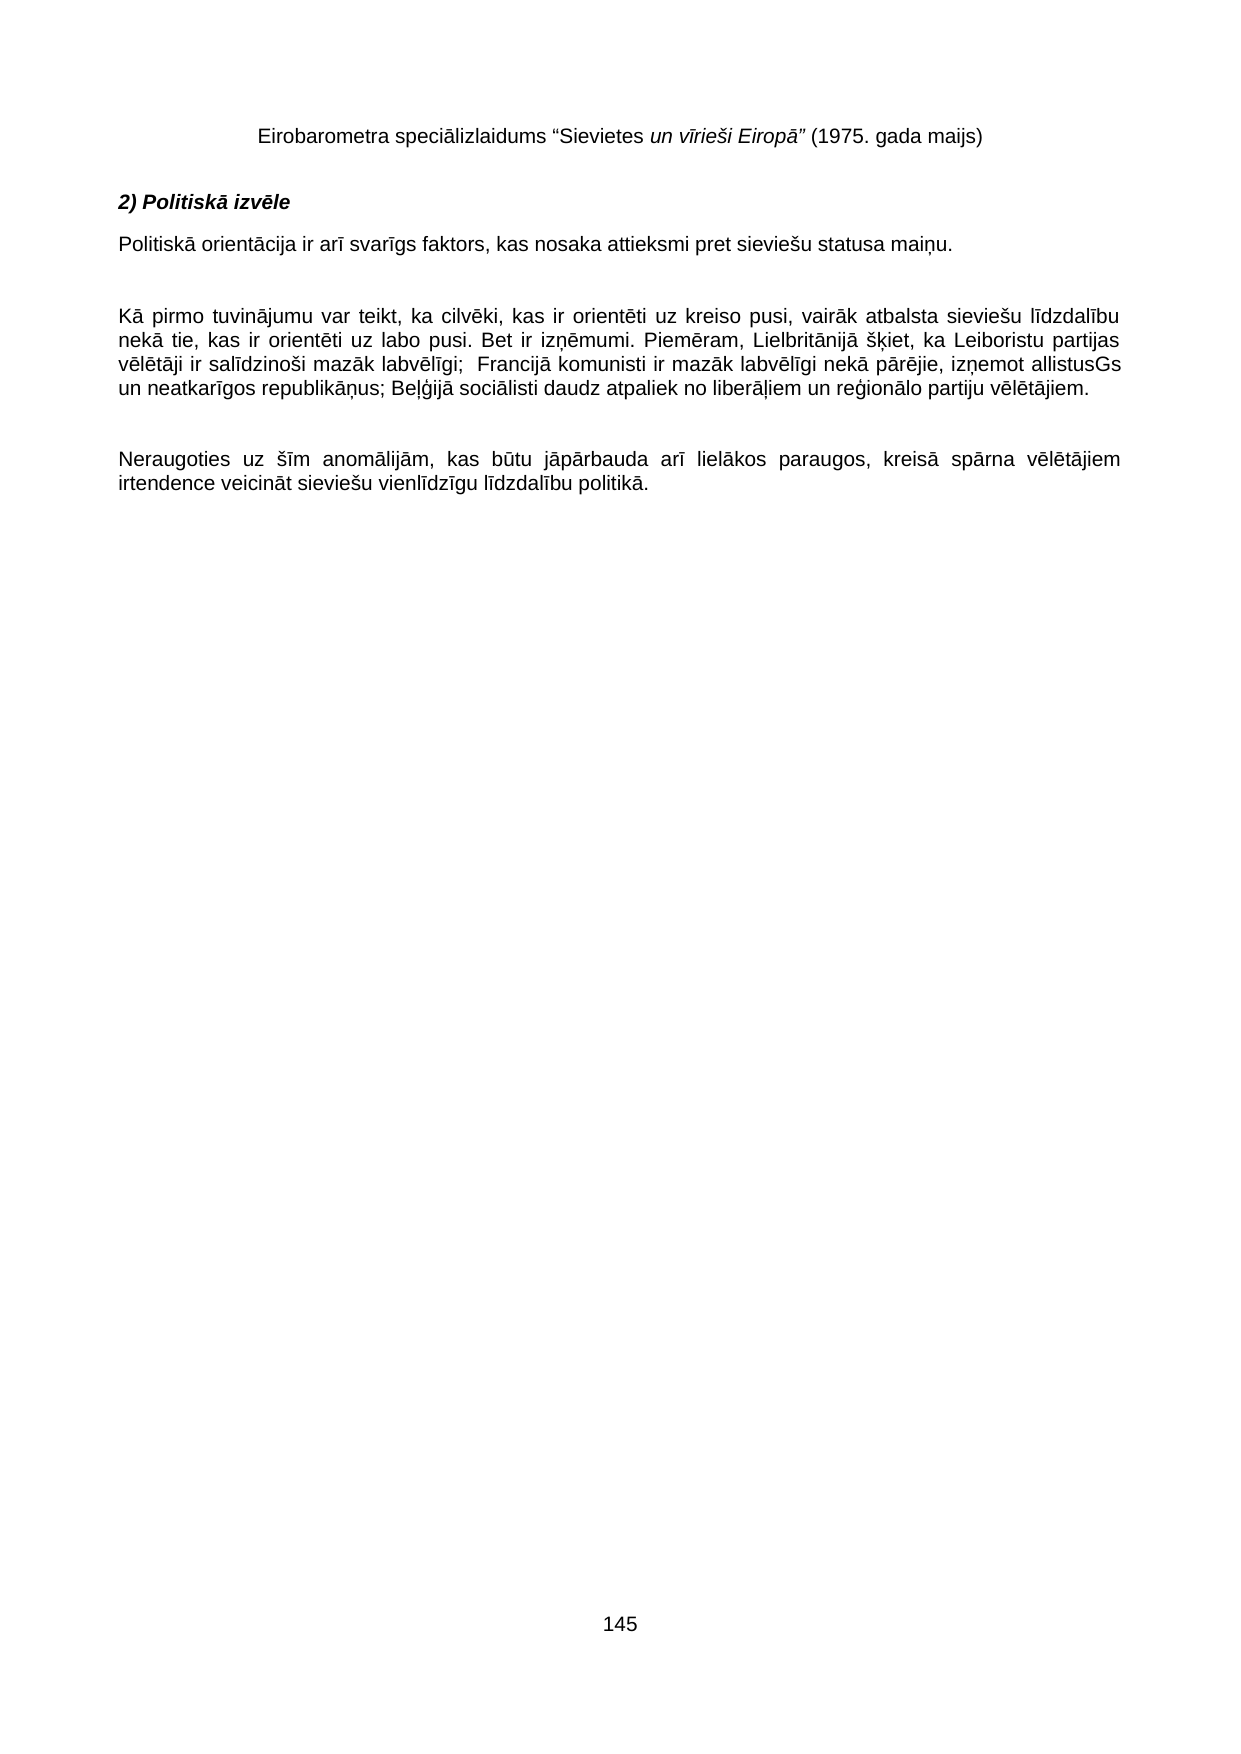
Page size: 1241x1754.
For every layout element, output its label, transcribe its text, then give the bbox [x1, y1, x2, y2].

text Neraugoties uz šīm anomālijām, kas būtu jāpārbauda arī lielākos paraugos, kreisā spārna vēlētājiem irtendence veicināt sieviešu vienlīdzīgu līdzdalību politikā. [118, 447, 1122, 494]
text Politiskā orientācija ir arī svarīgs faktors, kas nosaka attieksmi pret sieviešu statusa maiņu. [118, 232, 1122, 256]
subtitle 2) Politiskā izvēle [118, 190, 1122, 214]
text Kā pirmo tuvinājumu var teikt, ka cilvēki, kas ir orientēti uz kreiso pusi, vairāk atbalsta sieviešu līdzdalību nekā tie, kas ir orientēti uz labo pusi. Bet ir izņēmumi. Piemēram, Lielbritānijā šķiet, ka Leiboristu partijas vēlētāji ir salīdzinoši mazāk labvēlīgi; Francijā komunisti ir mazāk labvēlīgi nekā pārējie, izņemot allistusGs un neatkarīgos republikāņus; Beļģijā sociālisti daudz atpaliek no liberāļiem un reģionālo partiju vēlētājiem. [118, 303, 1122, 399]
